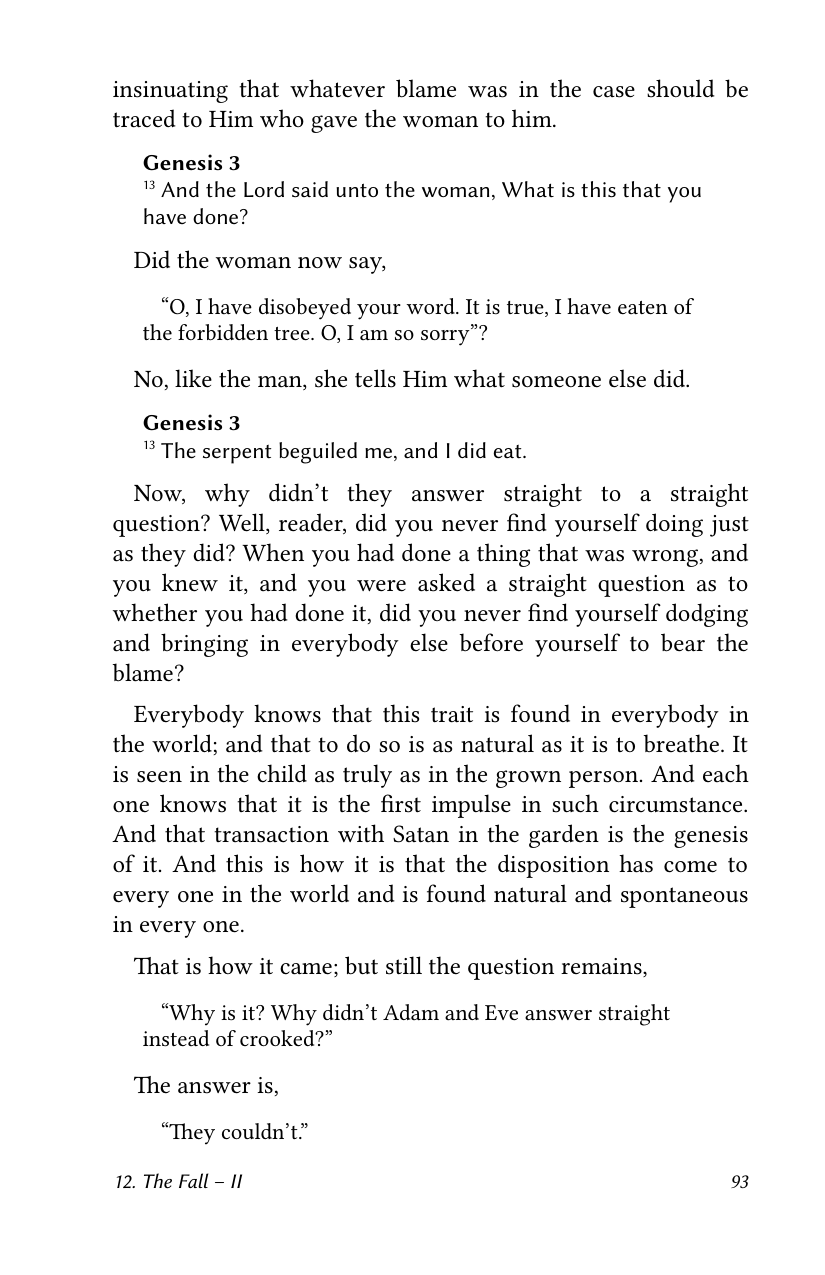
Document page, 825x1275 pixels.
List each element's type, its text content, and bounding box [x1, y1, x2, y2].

text 13 And the Lord said unto the woman, What is this that you have done? [142, 177, 720, 230]
text No, like the man, she tells Him what someone else did. [112, 365, 750, 393]
text Everybody knows that this trait is found in everybody in the world; and that to do so is as natural as it is to breathe. It is seen in the child as truly as in the grown person. And each one knows that it is the first impulse in such circumstance. And that transaction with Satan in the garden is the genesis of it. And this is how it is that the disposition has come to every one in the world and is found natural and spontaneous in every one. [112, 701, 750, 938]
text Now, why didn’t they answer straight to a straight question? Well, reader, did you never find yourself doing just as they did? When you had done a thing that was wrong, and you knew it, and you were asked a straight question as to whether you had done it, did you never find yourself dodging and bringing in everybody else before yourself to bear the blame? [112, 479, 750, 687]
text The answer is, [112, 1071, 750, 1099]
text Genesis 3 [142, 150, 750, 176]
text 13 The serpent beguiled me, and I did eat. [142, 437, 720, 464]
text “O, I have disobeyed your word. It is true, I have eaten of the forbidden tree. O, I am so sorry”? [142, 294, 720, 346]
text “They couldn’t.” [142, 1119, 720, 1145]
text That is how it came; but still the question remains, [112, 952, 750, 980]
text Genesis 3 [142, 410, 750, 436]
text insinuating that whatever blame was in the case should be traced to Him who gave the woman to him. [112, 75, 750, 133]
text “Why is it? Why didn’t Adam and Eve answer straight instead of crooked?” [142, 1000, 720, 1052]
text Did the woman now say, [112, 246, 750, 274]
